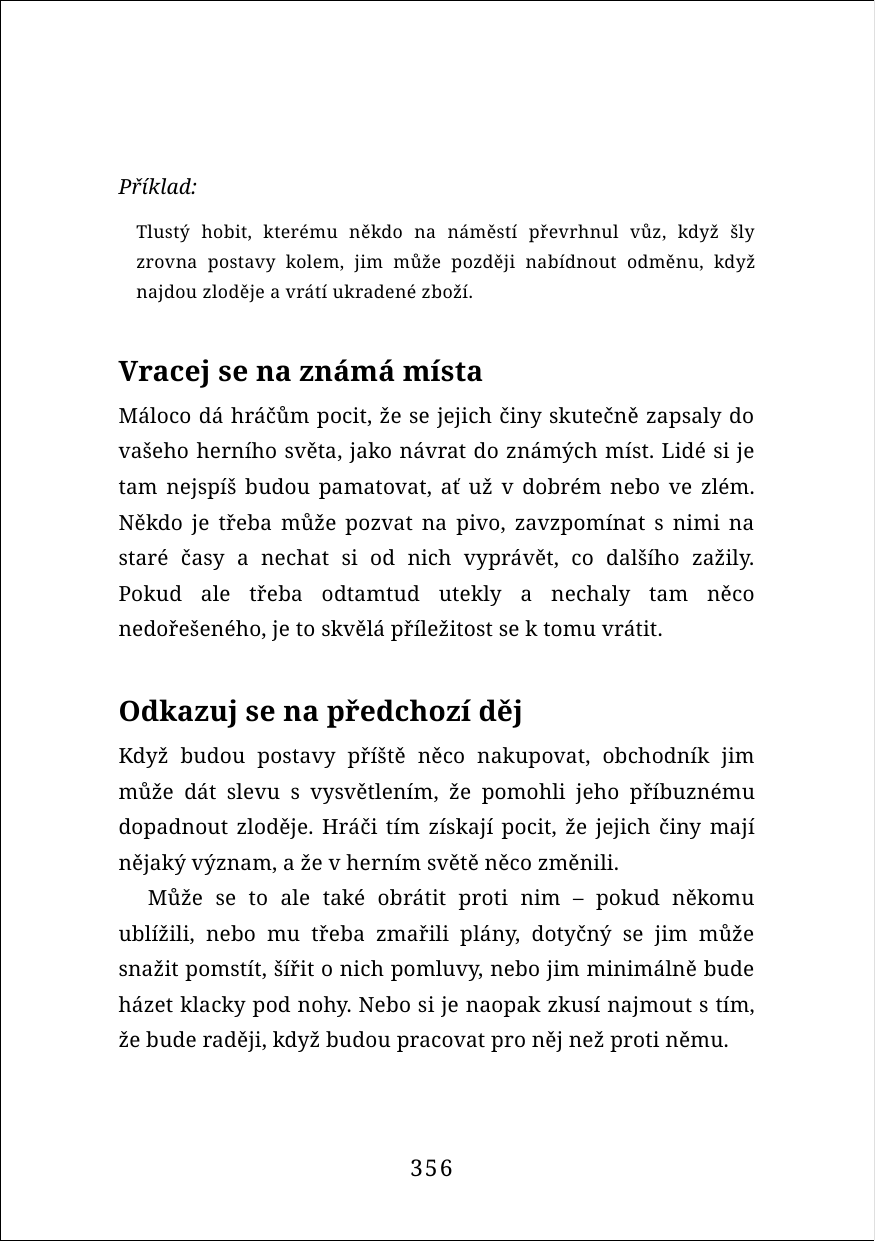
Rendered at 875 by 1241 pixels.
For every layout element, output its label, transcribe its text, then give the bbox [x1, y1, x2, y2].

subtitle Odkazuj se na předchozí děj [118, 691, 756, 729]
subtitle Vracej se na známá místa [118, 351, 756, 389]
text Příklad: [118, 172, 756, 200]
text Máloco dá hráčům pocit, že se jejich činy skutečně zapsaly do vašeho herního světa, jako návrat do známých míst. Lidé si je tam nejspíš budou pamatovat, ať už v dobrém nebo ve zlém. Někdo je třeba může pozvat na pivo, zavzpomínat s nimi na staré časy a nechat si od nich vyprávět, co dalšího zažily. Pokud ale třeba odtamtud utekly a nechaly tam něco nedořešeného, je to skvělá příležitost se k tomu vrátit. [118, 401, 756, 643]
text Tlustý hobit, kterému někdo na náměstí převrhnul vůz, když šly zrovna postavy kolem, jim může později nabídnout odměnu, když najdou zloděje a vrátí ukradené zboží. [136, 219, 756, 304]
text Když budou postavy příště něco nakupovat, obchodník jim může dát slevu s vysvětlením, že pomohli jeho příbuznému dopadnout zloděje. Hráči tím získají pocit, že jejich činy mají nějaký význam, a že v herním světě něco změnili. Může se to ale také obrátit proti nim – pokud někomu ublížili, nebo mu třeba zmařili plány, dotyčný se jim může snažit pomstít, šířit o nich pomluvy, nebo jim minimálně bude házet klacky pod nohy. Nebo si je naopak zkusí najmout s tím, že bude raději, když budou pracovat pro něj než proti němu. [118, 741, 756, 1054]
